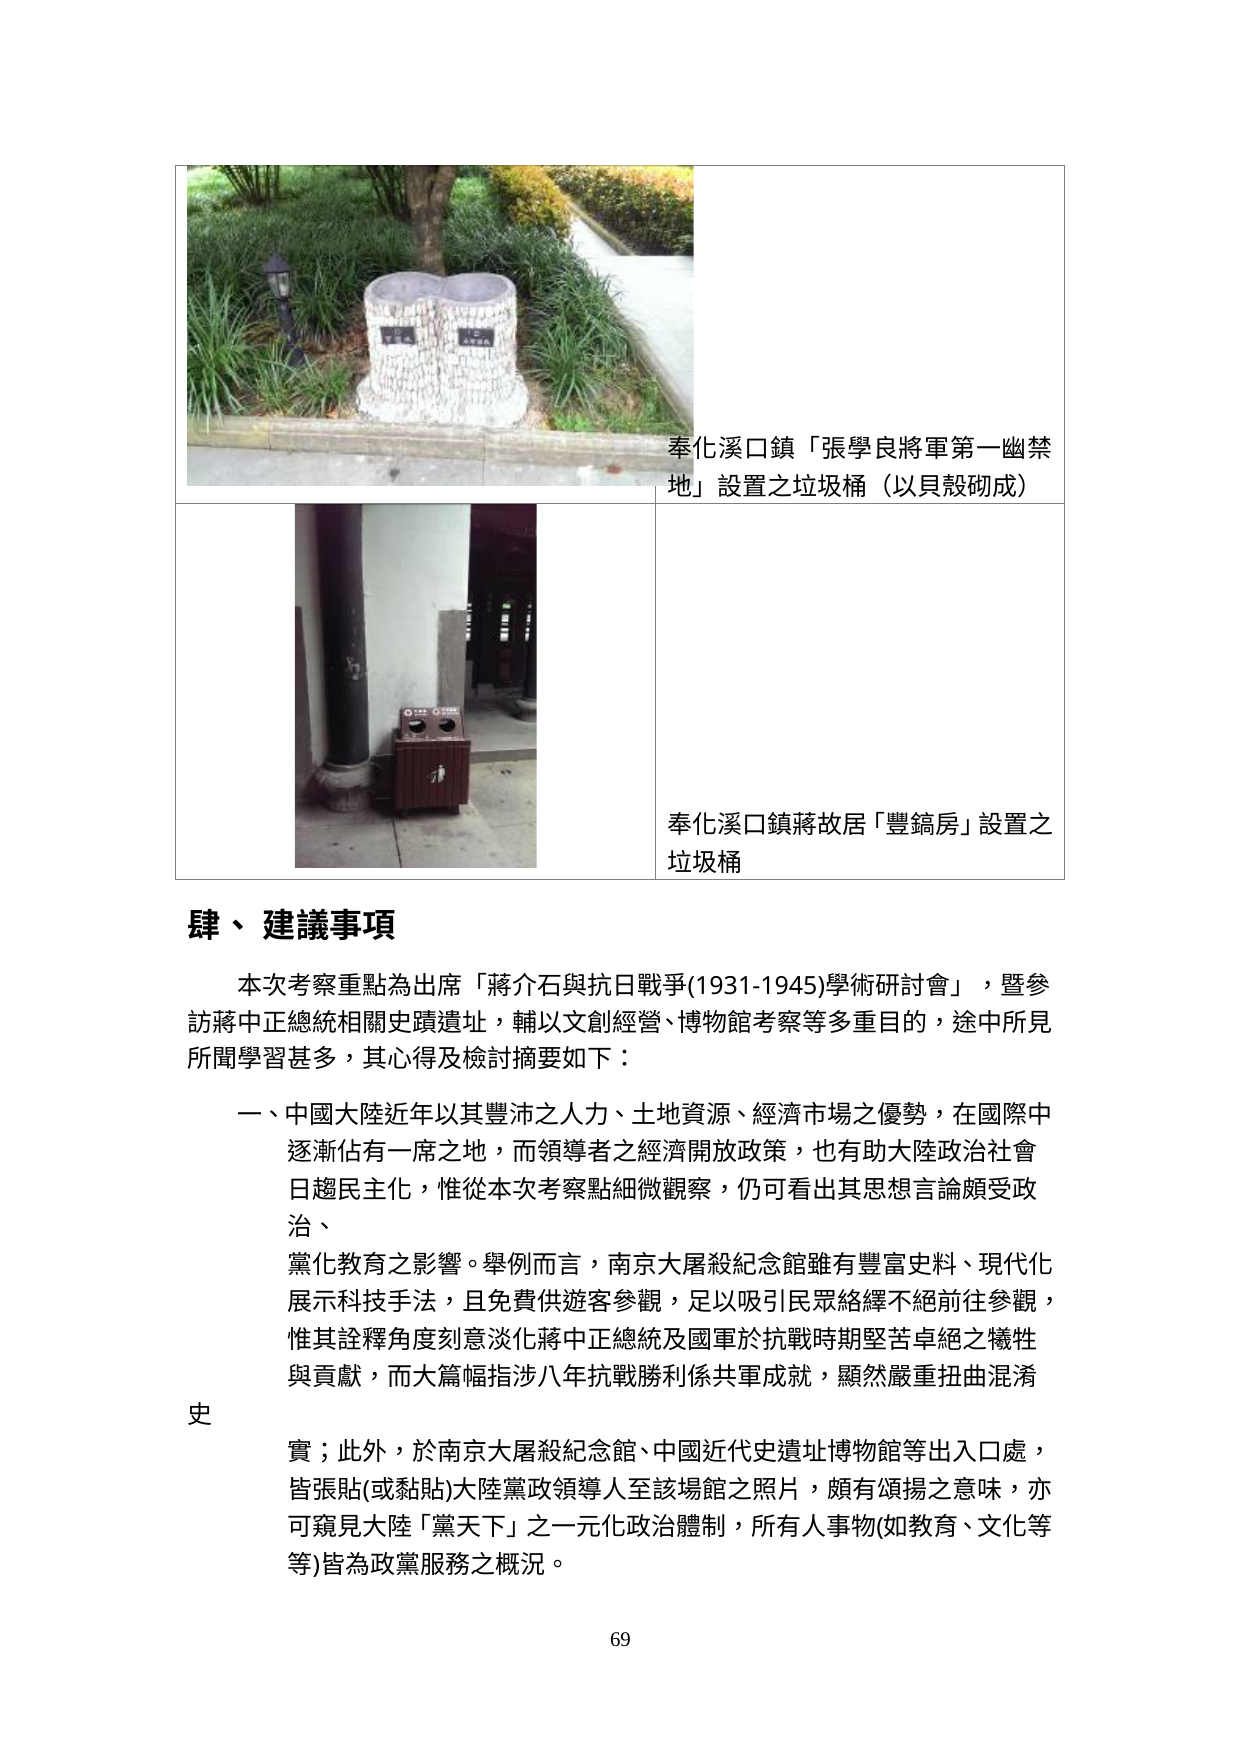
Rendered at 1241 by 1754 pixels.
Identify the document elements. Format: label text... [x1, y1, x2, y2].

subtitle 皆張貼(或黏貼)大陸黨政領導人至該場館之照片，頗有頌揚之意味，亦 [187, 1468, 1053, 1506]
subtitle 黨化教育之影響。舉例而言，南京大屠殺紀念館雖有豐富史料、現代化 [262, 1243, 1053, 1281]
subtitle 實；此外，於南京大屠殺紀念館、中國近代史遺址博物館等出入口處， [262, 1431, 1053, 1468]
table_cell [176, 166, 655, 503]
subtitle 一、中國大陸近年以其豐沛之人力、土地資源、經濟市場之優勢，在國際中 [237, 1093, 1053, 1131]
picture [187, 165, 694, 486]
picture [294, 504, 537, 868]
subtitle 建議事項 [187, 899, 1053, 947]
table_cell 奉化溪口鎮蔣故居「豐鎬房」設置之垃圾桶 [656, 504, 1064, 879]
subtitle 與貢獻，而大篇幅指涉八年抗戰勝利係共軍成就，顯然嚴重扭曲混淆史 [187, 1356, 1053, 1431]
subtitle 逐漸佔有一席之地，而領導者之經濟開放政策，也有助大陸政治社會日趨民主化，惟從本次考察點細微觀察，仍可看出其思想言論頗受政治、 [287, 1131, 1053, 1243]
subtitle 本次考察重點為出席「蔣介石與抗日戰爭(1931-1945)學術研討會」，暨參訪蔣中正總統相關史蹟遺址，輔以文創經營、博物館考察等多重目的，途中所見所聞學習甚多，其心得及檢討摘要如下： [187, 966, 1053, 1074]
subtitle 展示科技手法，且免費供遊客參觀，足以吸引民眾絡繹不絕前往參觀， [262, 1281, 1053, 1318]
subtitle 惟其詮釋角度刻意淡化蔣中正總統及國軍於抗戰時期堅苦卓絕之犧牲 [187, 1318, 1053, 1356]
subtitle 可窺見大陸「黨天下」之一元化政治體制，所有人事物(如教育、文化等等)皆為政黨服務之概況。 [287, 1506, 1053, 1581]
table_cell [176, 504, 655, 879]
table_cell 奉化溪口鎮「張學良將軍第一幽禁地」設置之垃圾桶（以貝殼砌成） [656, 166, 1064, 503]
